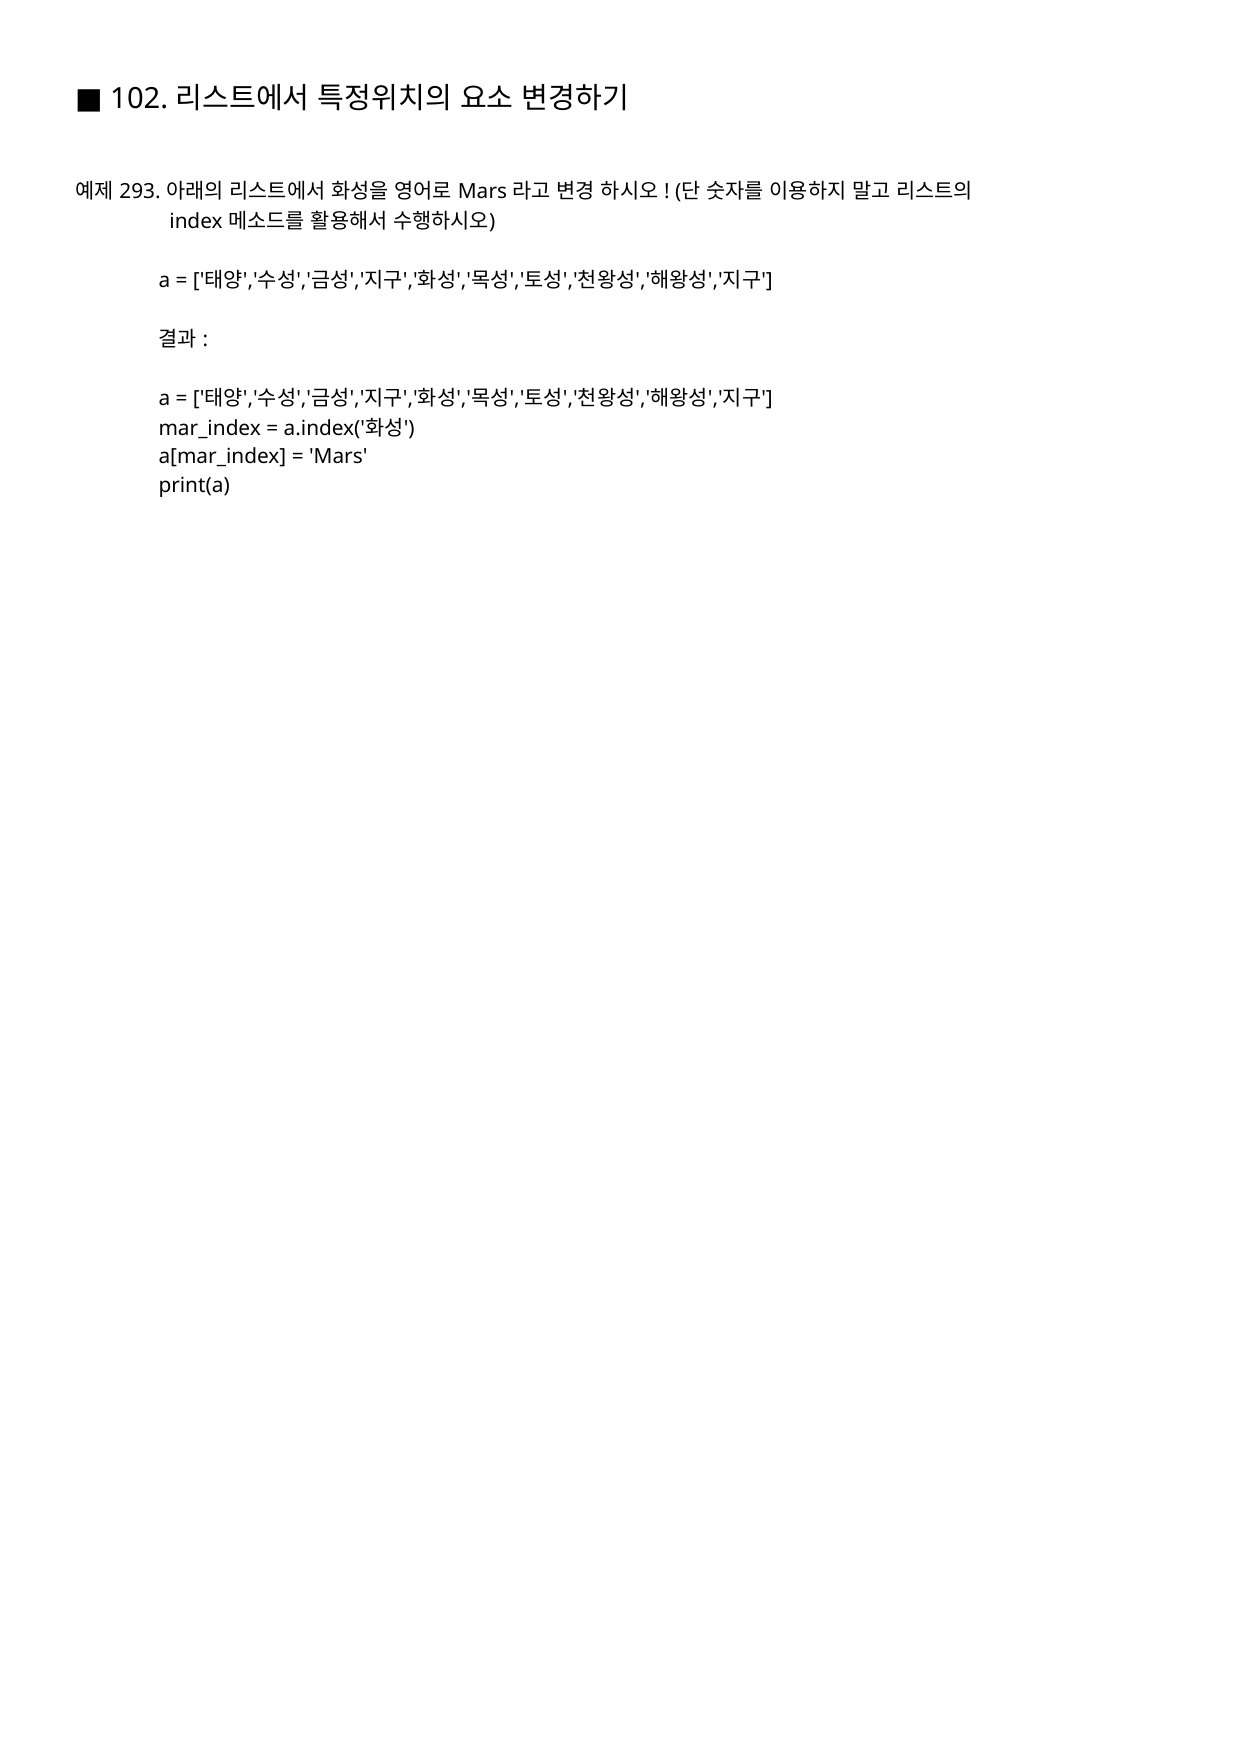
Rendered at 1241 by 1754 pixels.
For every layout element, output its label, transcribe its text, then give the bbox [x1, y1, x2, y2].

subtitle ■ 102. 리스트에서 특정위치의 요소 변경하기 [75, 75, 1165, 117]
text print(a) [75, 470, 1165, 498]
text a = ['태양','수성','금성','지구','화성','목성','토성','천왕성','해왕성','지구'] [75, 263, 1165, 294]
text a = ['태양','수성','금성','지구','화성','목성','토성','천왕성','해왕성','지구'] [75, 381, 1165, 411]
text 결과 : [75, 322, 1165, 352]
text a[mar_index] = 'Mars' [75, 441, 1165, 470]
text index 메소드를 활용해서 수행하시오) [75, 204, 1165, 235]
text mar_index = a.index('화성') [75, 411, 1165, 441]
text 예제 293. 아래의 리스트에서 화성을 영어로 Mars 라고 변경 하시오 ! (단 숫자를 이용하지 말고 리스트의 [75, 174, 1165, 204]
